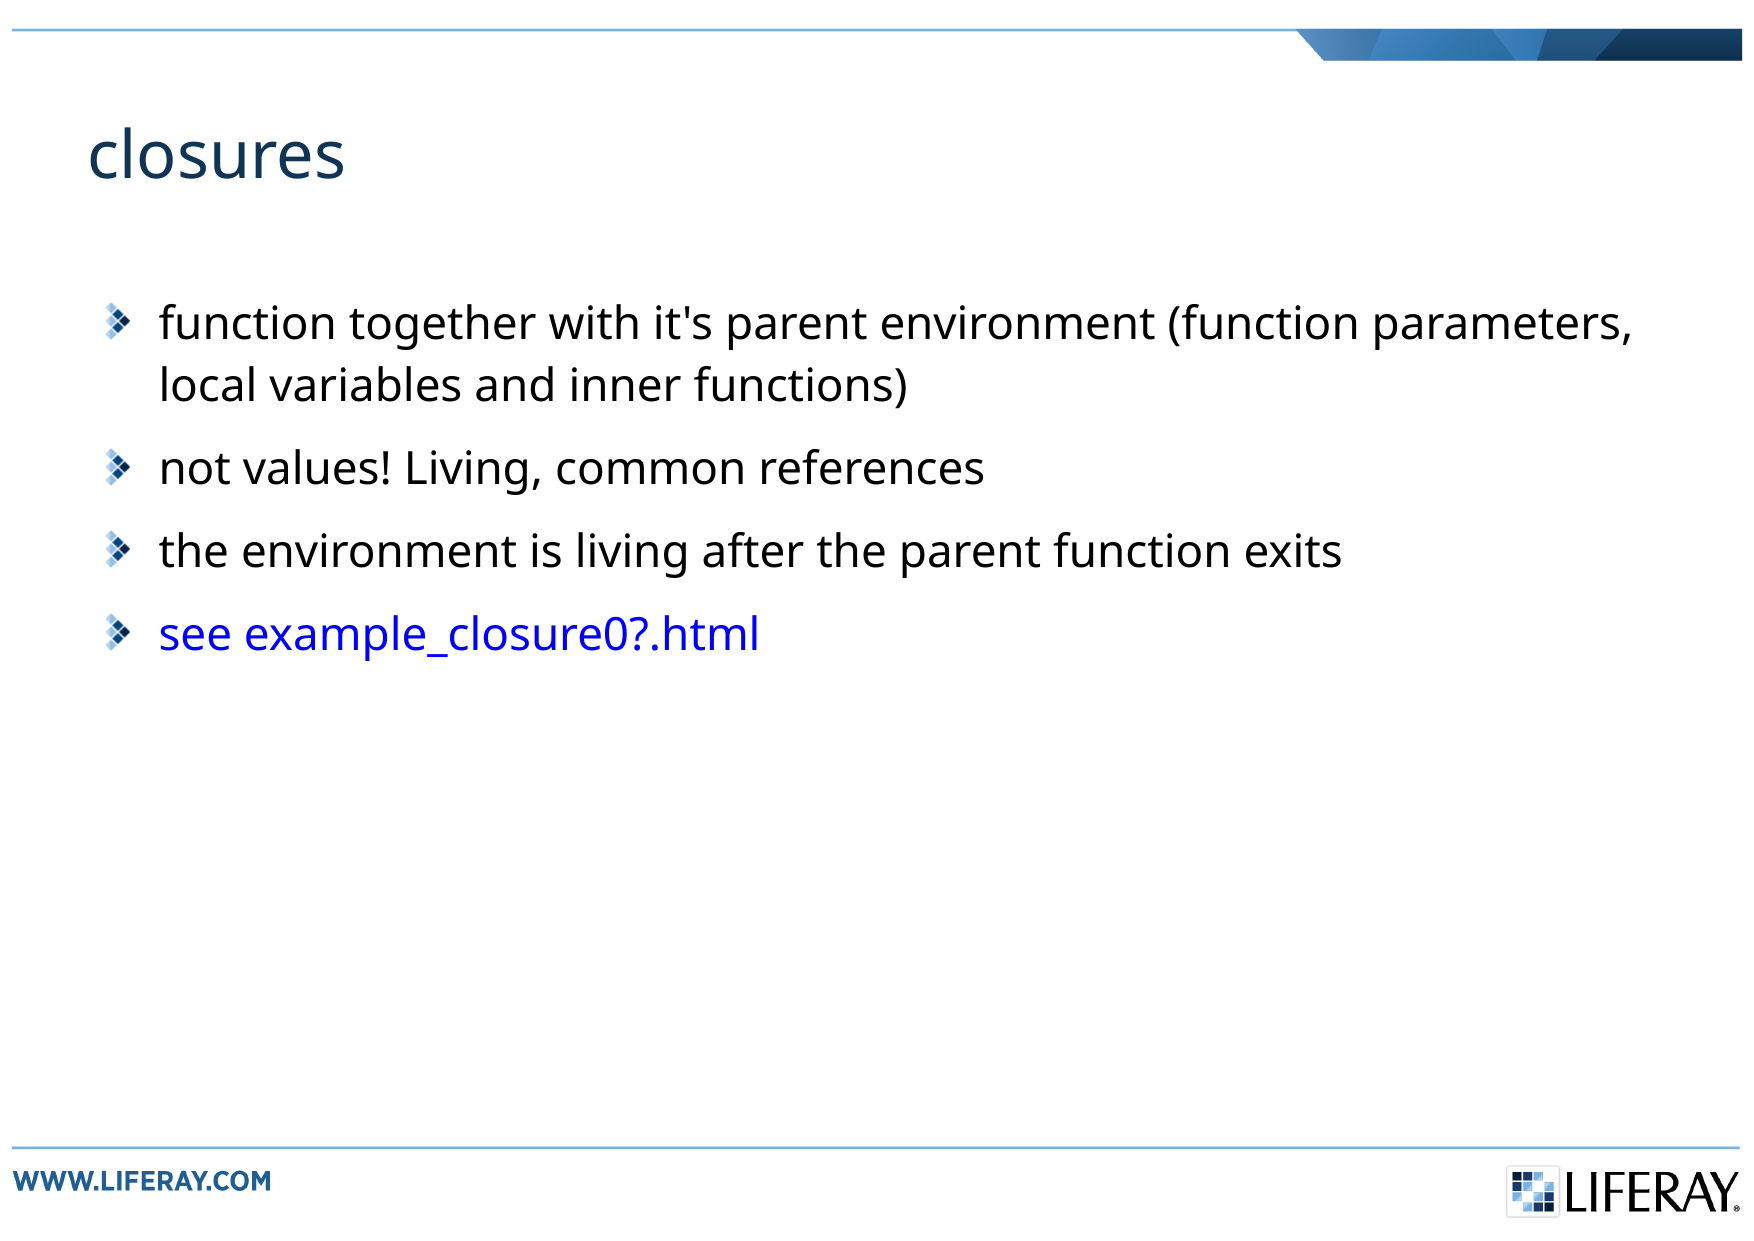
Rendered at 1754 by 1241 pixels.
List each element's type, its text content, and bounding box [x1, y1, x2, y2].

title closures [87, 49, 1667, 257]
list function together with it's parent environment (function parameters, local variables and inner functions) not values! Living, common references the environment is living after the parent function exits see example_closure0?.html [87, 290, 1667, 1109]
picture [12, 0, 1743, 84]
picture [10, 1124, 1741, 1234]
